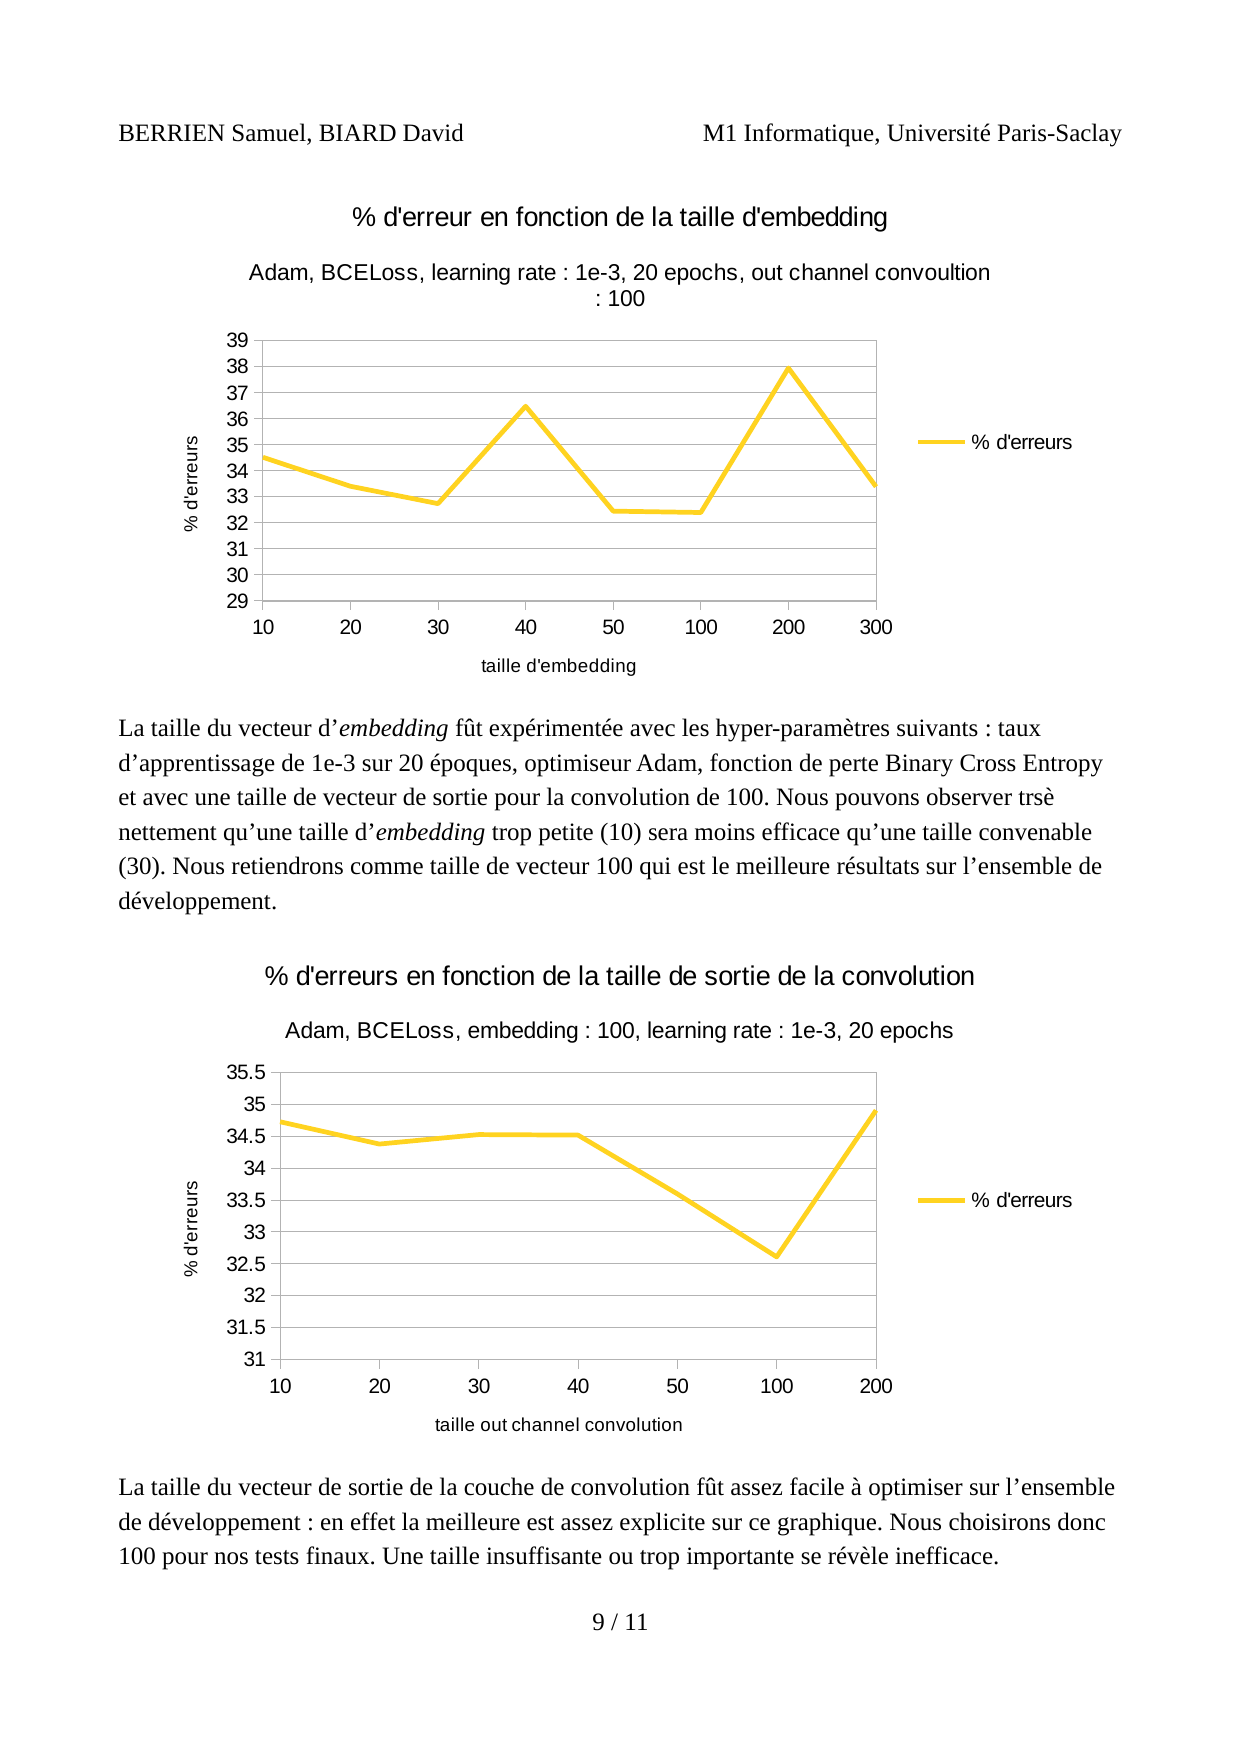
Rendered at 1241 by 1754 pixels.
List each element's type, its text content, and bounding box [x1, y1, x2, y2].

text La taille du vecteur de sortie de la couche de convolution fût assez facile à optimiser sur l’ensemble de développement : en effet la meilleure est assez explicite sur ce graphique. Nous choisirons donc 100 pour nos tests finaux. Une taille insuffisante ou trop importante se révèle inefficace. [118, 935, 1122, 1570]
text La taille du vecteur d’embedding fût expérimentée avec les hyper-paramètres suivants : taux d’apprentissage de 1e-3 sur 20 époques, optimiseur Adam, fonction de perte Binary Cross Entropy et avec une taille de vecteur de sortie pour la convolution de 100. Nous pouvons observer trsè nettement qu’une taille d’embedding trop petite (10) sera moins efficace qu’une taille convenable (30). Nous retiendrons comme taille de vecteur 100 qui est le meilleure résultats sur l’ensemble de développement. [118, 176, 1122, 915]
